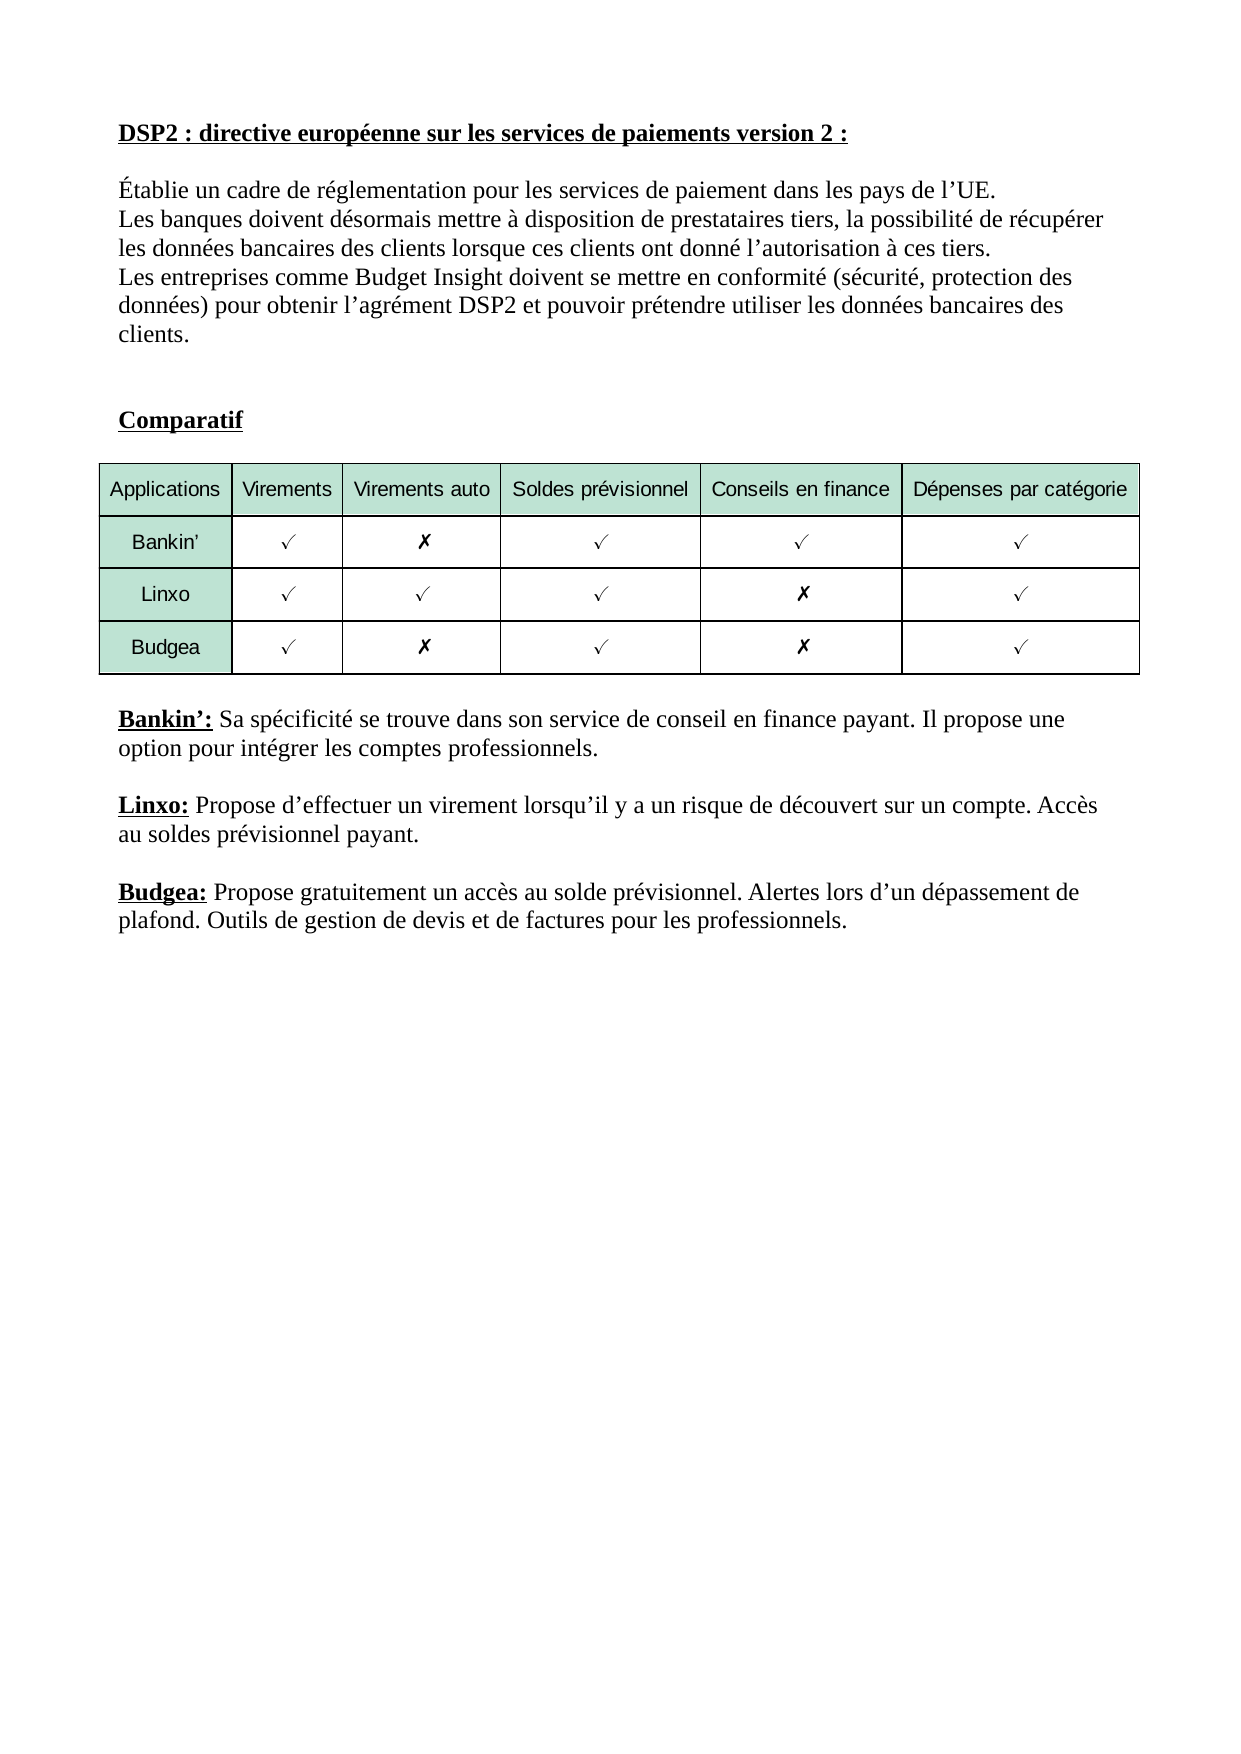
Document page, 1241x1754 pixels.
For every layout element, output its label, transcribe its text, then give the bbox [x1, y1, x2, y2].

text Les entreprises comme Budget Insight doivent se mettre en conformité (sécurité, protection des données) pour obtenir l’agrément DSP2 et pouvoir prétendre utiliser les données bancaires des clients. [118, 262, 1122, 348]
text DSP2 : directive européenne sur les services de paiements version 2 : [118, 118, 1122, 147]
text Les banques doivent désormais mettre à disposition de prestataires tiers, la possibilité de récupérer les données bancaires des clients lorsque ces clients ont donné l’autorisation à ces tiers. [118, 204, 1122, 262]
text Comparatif [118, 406, 1122, 434]
text Budgea: Propose gratuitement un accès au solde prévisionnel. Alertes lors d’un dépassement de plafond. Outils de gestion de devis et de factures pour les professionnels. [118, 877, 1122, 934]
text Bankin’: Sa spécificité se trouve dans son service de conseil en finance payant. Il propose une option pour intégrer les comptes professionnels. [118, 704, 1122, 762]
text Linxo: Propose d’effectuer un virement lorsqu’il y a un risque de découvert sur un compte. Accès au soldes prévisionnel payant. [118, 791, 1122, 848]
text Établie un cadre de réglementation pour les services de paiement dans les pays de l’UE. [118, 176, 1122, 204]
